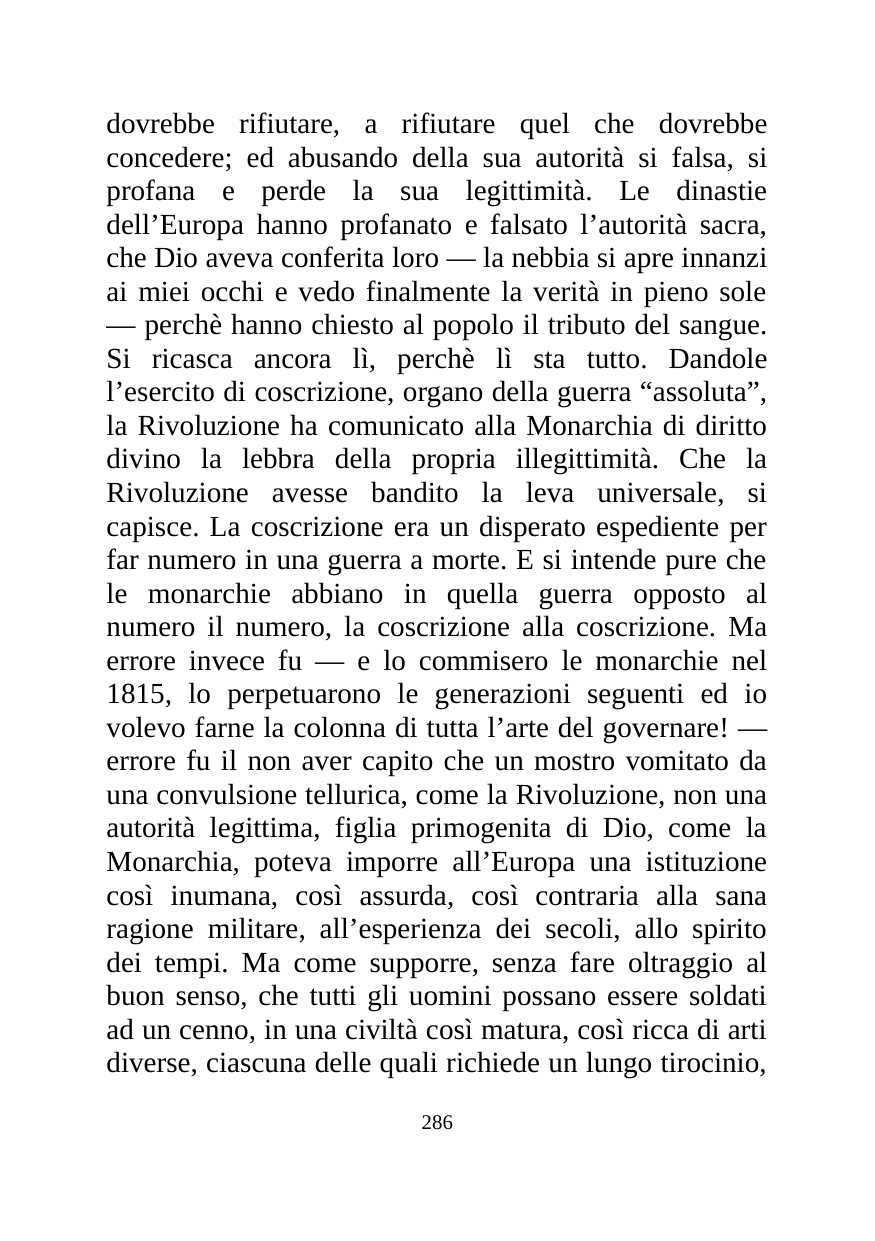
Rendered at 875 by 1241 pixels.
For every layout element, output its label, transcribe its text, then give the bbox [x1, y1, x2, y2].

text dovrebbe rifiutare, a rifiutare quel che dovrebbe concedere; ed abusando della sua autorità si falsa, si profana e perde la sua legittimità. Le dinastie dell’Europa hanno profanato e falsato l’autorità sacra, che Dio aveva conferita loro — la nebbia si apre innanzi ai miei occhi e vedo finalmente la verità in pieno sole — perchè hanno chiesto al popolo il tributo del sangue. Si ricasca ancora lì, perchè lì sta tutto. Dandole l’esercito di coscrizione, organo della guerra “assoluta”, la Rivoluzione ha comunicato alla Monarchia di diritto divino la lebbra della propria illegittimità. Che la Rivoluzione avesse bandito la leva universale, si capisce. La coscrizione era un disperato espediente per far numero in una guerra a morte. E si intende pure che le monarchie abbiano in quella guerra opposto al numero il numero, la coscrizione alla coscrizione. Ma errore invece fu — e lo commisero le monarchie nel 1815, lo perpetuarono le generazioni seguenti ed io volevo farne la colonna di tutta l’arte del governare! — errore fu il non aver capito che un mostro vomitato da una convulsione tellurica, come la Rivoluzione, non una autorità legittima, figlia primogenita di Dio, come la Monarchia, poteva imporre all’Europa una istituzione così inumana, così assurda, così contraria alla sana ragione militare, all’esperienza dei secoli, allo spirito dei tempi. Ma come supporre, senza fare oltraggio al buon senso, che tutti gli uomini possano essere soldati ad un cenno, in una civiltà così matura, così ricca di arti diverse, ciascuna delle quali richiede un lungo tirocinio, [106, 106, 768, 1079]
